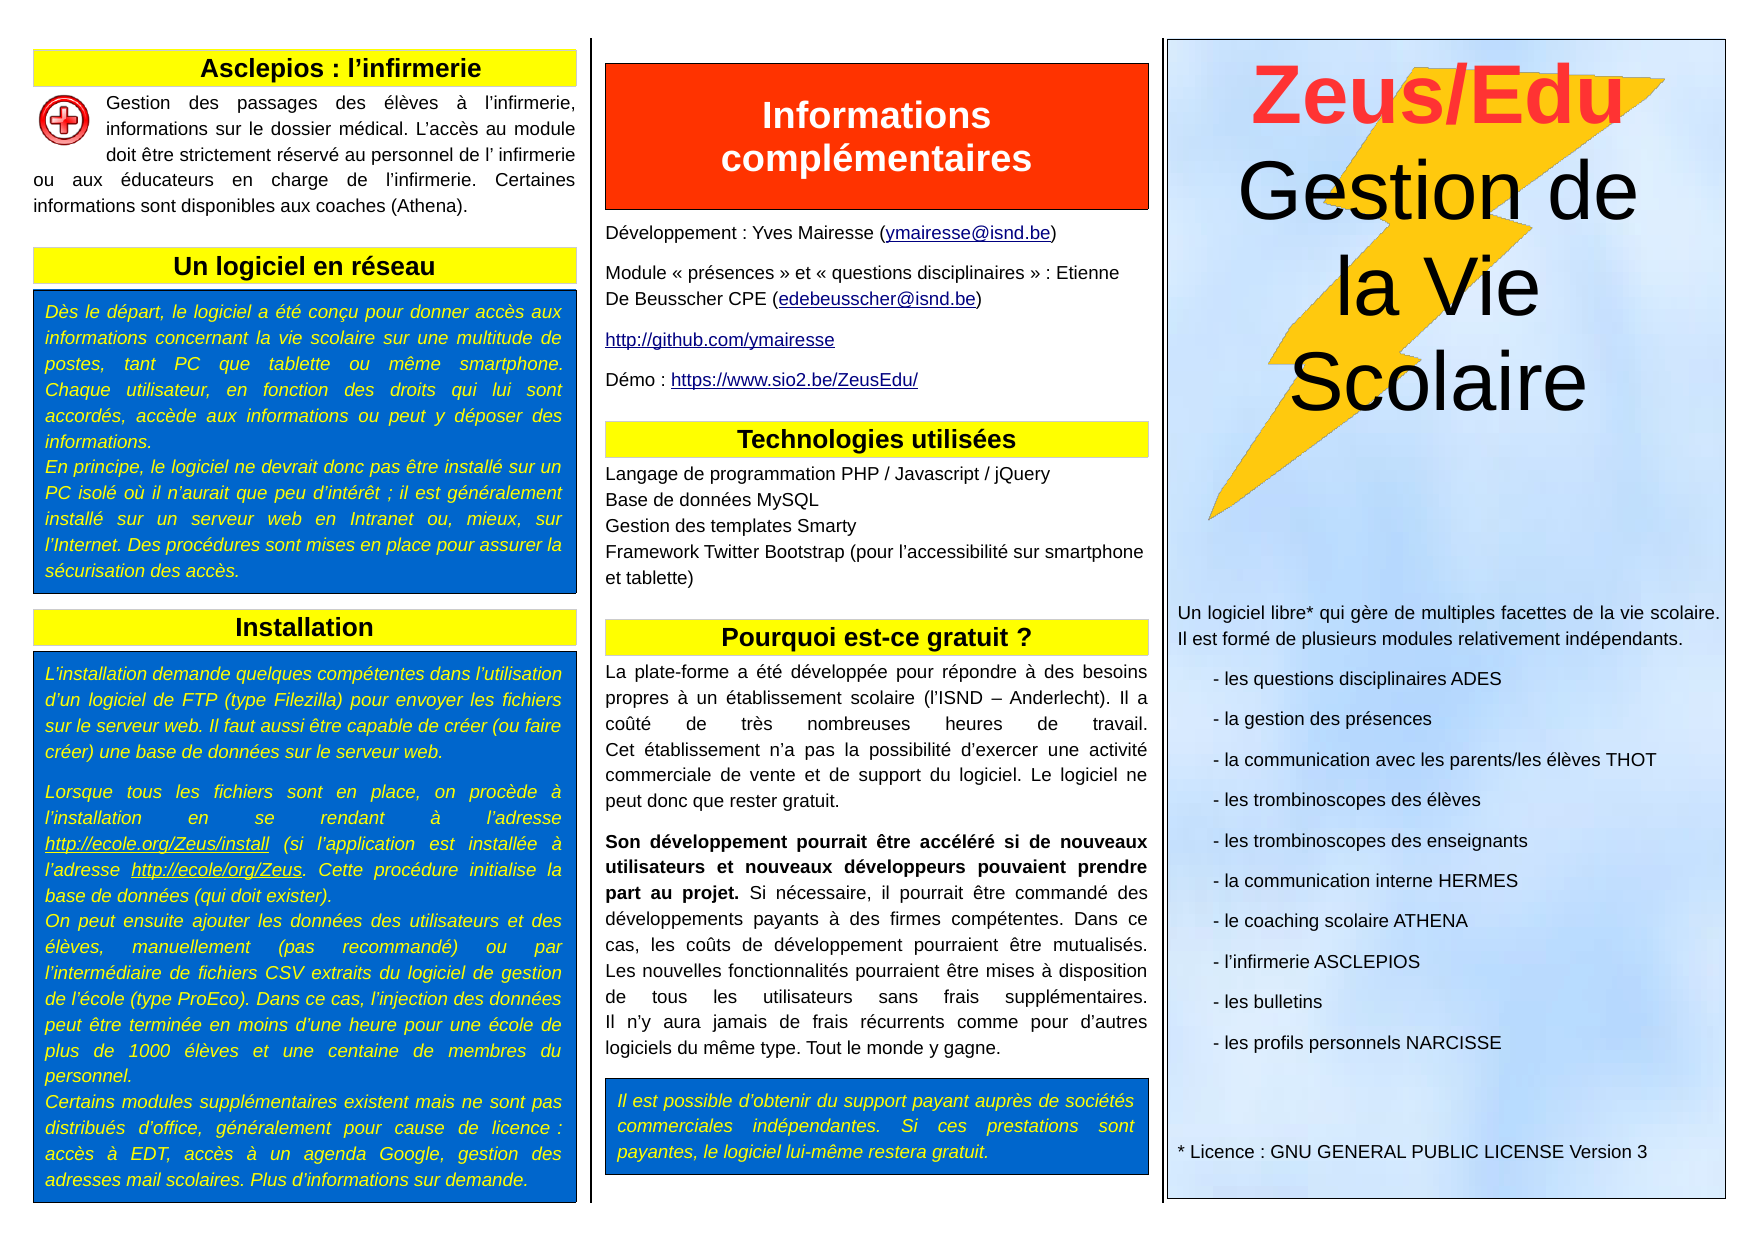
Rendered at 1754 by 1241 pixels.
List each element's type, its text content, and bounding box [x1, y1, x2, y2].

text Il est possible d’obtenir du support payant auprès de sociétés commerciales indépendantes. Si ces prestations sont payantes, le logiciel lui-même restera gratuit. [606, 1079, 1148, 1174]
text Dès le départ, le logiciel a été conçu pour donner accès aux informations concernant la vie scolaire sur une multitude de postes, tant PC que tablette ou même smartphone. Chaque utilisateur, en fonction des droits qui lui sont accordés, accède aux informations ou peut y déposer des informations. En principe, le logiciel ne devrait donc pas être installé sur un PC isolé où il n’aurait que peu d’intérêt ; il est généralement installé sur un serveur web en Intranet ou, mieux, sur l’Internet. Des procédures sont mises en place pour assurer la sécurisation des accès. [34, 291, 576, 593]
subtitle Pourquoi est-ce gratuit ? [606, 620, 1148, 655]
subtitle Installation [34, 610, 576, 645]
subtitle Informations complémentaires [606, 64, 1148, 209]
text La plate-forme a été développée pour répondre à des besoins propres à un établissement scolaire (l’ISND – Anderlecht). Il a coûté de très nombreuses heures de travail. Cet établissement n’a pas la possibilité d’exercer une activité commerciale de vente et de support du logiciel. Le logiciel ne peut donc que rester gratuit. [605, 661, 1148, 812]
subtitle Asclepios : l’infirmerie [34, 51, 576, 86]
text http://github.com/ymairesse [605, 328, 1148, 350]
subtitle Un logiciel en réseau [34, 248, 576, 283]
text Développement : Yves Mairesse (ymairesse@isnd.be) [605, 222, 1148, 243]
text Lorsque tous les fichiers sont en place, on procède à l’installation en se rendant à l’adresse http://ecole.org/Zeus/install (si l’application est installée à l’adresse http://ecole/org/Zeus. Cette procédure initialise la base de données (qui doit exister). [34, 769, 576, 898]
text On peut ensuite ajouter les données des utilisateurs et des élèves, manuellement (pas recommandé) ou par l’intermédiaire de fichiers CSV extraits du logiciel de gestion de l’école (type ProEco). Dans ce cas, l’injection des données peut être terminée en moins d’une heure pour une école de plus de 1000 élèves et une centaine de membres du personnel. [34, 898, 576, 1079]
text L’installation demande quelques compétentes dans l’utilisation d’un logiciel de FTP (type Filezilla) pour envoyer les fichiers sur le serveur web. Il faut aussi être capable de créer (ou faire créer) une base de données sur le serveur web. [34, 652, 576, 762]
picture [35, 90, 94, 150]
text Langage de programmation PHP / Javascript / jQuery Base de données MySQL Gestion des templates Smarty Framework Twitter Bootstrap (pour l’accessibilité sur smartphone et tablette) [605, 463, 1148, 588]
text Certains modules supplémentaires existent mais ne sont pas distribués d’office, généralement pour cause de licence : accès à EDT, accès à un agenda Google, gestion des adresses mail scolaires. Plus d’informations sur demande. [34, 1079, 576, 1202]
text Son développement pourrait être accéléré si de nouveaux utilisateurs et nouveaux développeurs pouvaient prendre part au projet. Si nécessaire, il pourrait être commandé des développements payants à des firmes compétentes. Dans ce cas, les coûts de développement pourraient être mutualisés. Les nouvelles fonctionnalités pourraient être mises à disposition de tous les utilisateurs sans frais supplémentaires. Il n’y aura jamais de frais récurrents comme pour d’autres logiciels du même type. Tout le monde y gagne. [605, 831, 1148, 1059]
subtitle Technologies utilisées [606, 422, 1148, 457]
picture [1168, 40, 1725, 1198]
text Module « présences » et « questions disciplinaires » : Etienne De Beusscher CPE (edebeusscher@isnd.be) [605, 262, 1148, 309]
text Démo : https://www.sio2.be/ZeusEdu/ [605, 369, 1148, 390]
text Gestion des passages des élèves à l’infirmerie, informations sur le dossier médical. L’accès au module doit être strictement réservé au personnel de l’ infirmerie ou aux éducateurs en charge de l’infirmerie. Certaines informations sont disponibles aux coaches (Athena). [33, 92, 576, 217]
